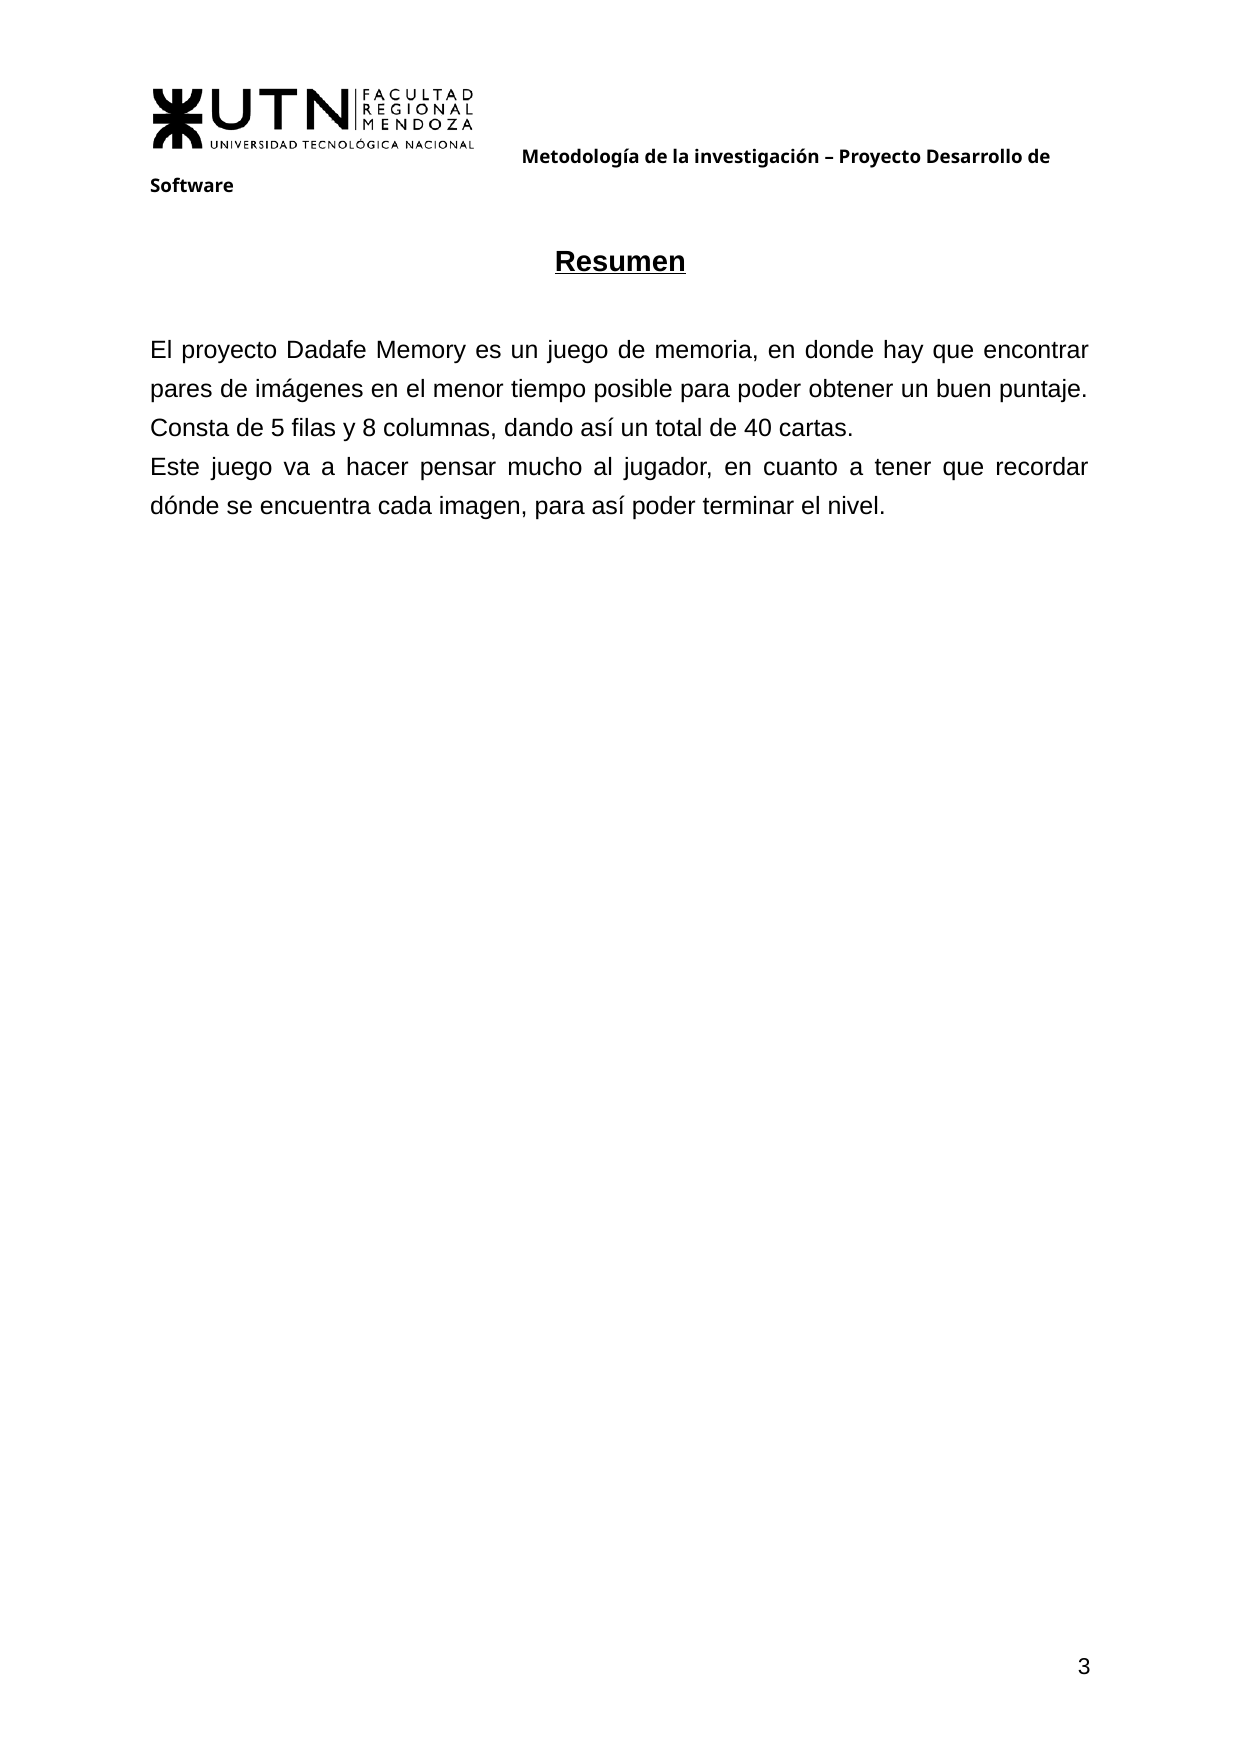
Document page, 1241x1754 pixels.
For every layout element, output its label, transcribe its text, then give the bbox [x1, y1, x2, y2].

picture [150, 75, 476, 164]
text El proyecto Dadafe Memory es un juego de memoria, en donde hay que encontrar pares de imágenes en el menor tiempo posible para poder obtener un buen puntaje. Consta de 5 filas y 8 columnas, dando así un total de 40 cartas. [150, 335, 1090, 442]
text Este juego va a hacer pensar mucho al jugador, en cuanto a tener que recordar dónde se encuentra cada imagen, para así poder terminar el nivel. [150, 452, 1090, 520]
text Resumen [150, 244, 1090, 277]
